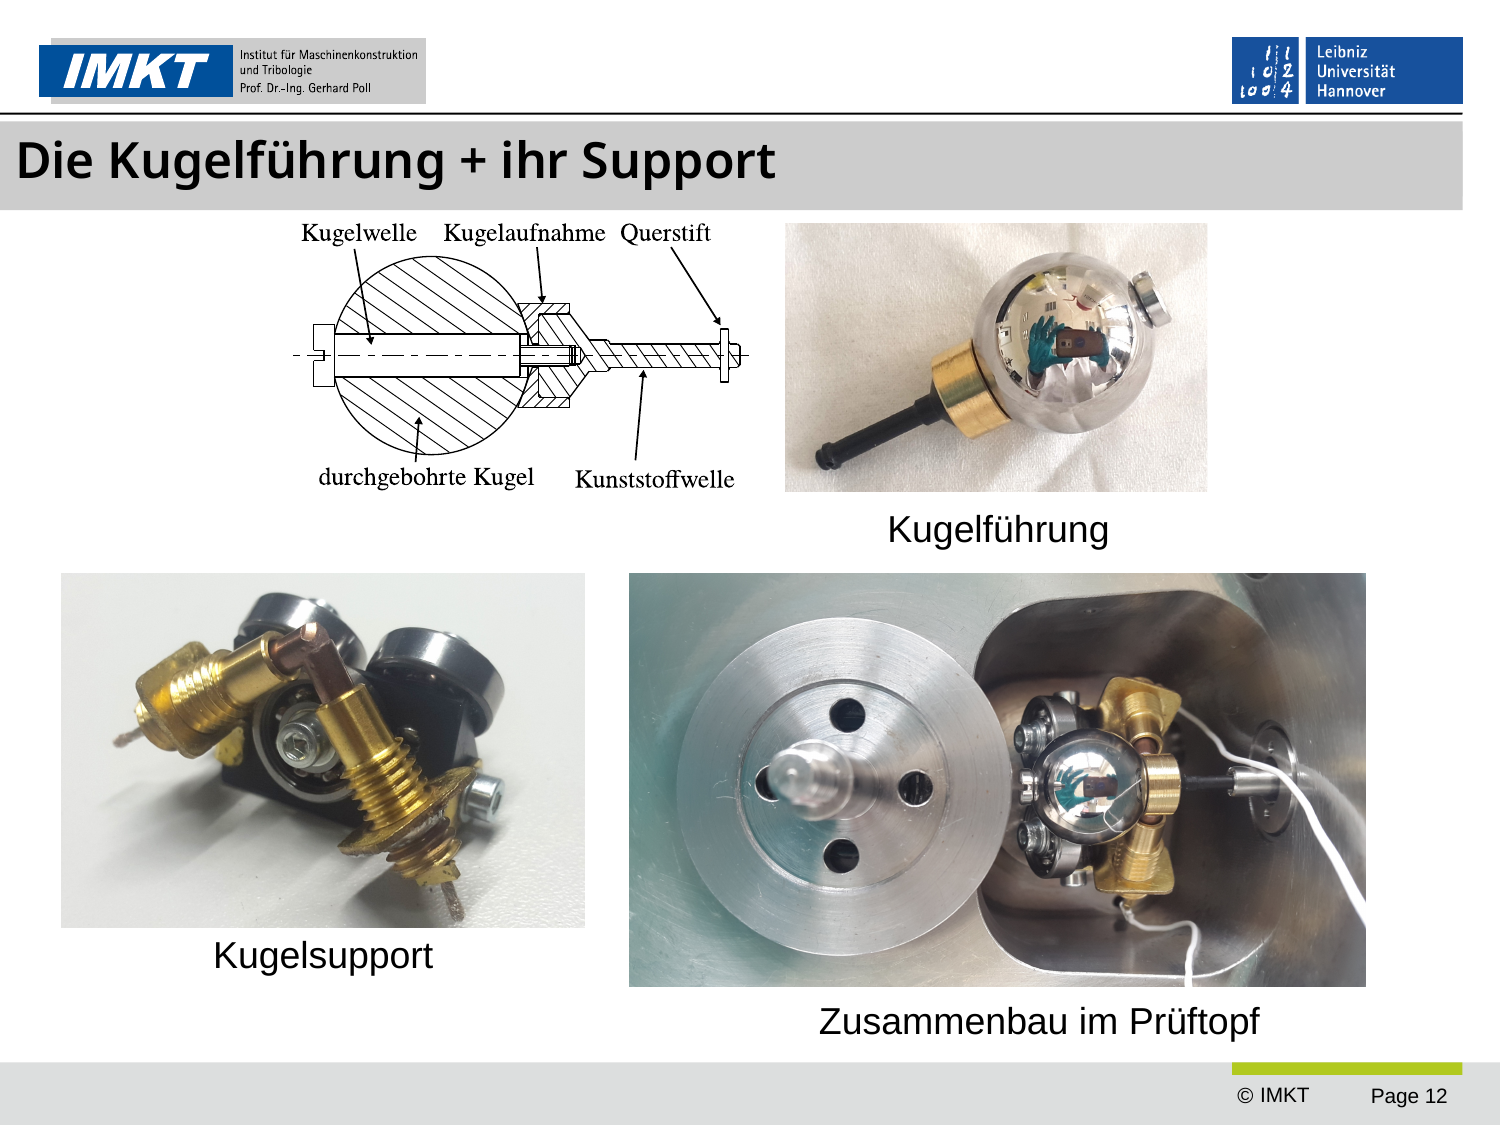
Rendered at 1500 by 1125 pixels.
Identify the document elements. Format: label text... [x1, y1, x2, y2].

picture [1232, 37, 1463, 104]
text_box Kugelführung [872, 501, 1125, 559]
picture [292, 223, 1208, 492]
picture [61, 573, 585, 928]
text_box Zusammenbau im Prüftopf [804, 993, 1276, 1051]
text_box Kugelsupport [198, 927, 449, 985]
picture [629, 573, 1366, 987]
title Die Kugelführung + ihr Support [0, 121, 1463, 211]
